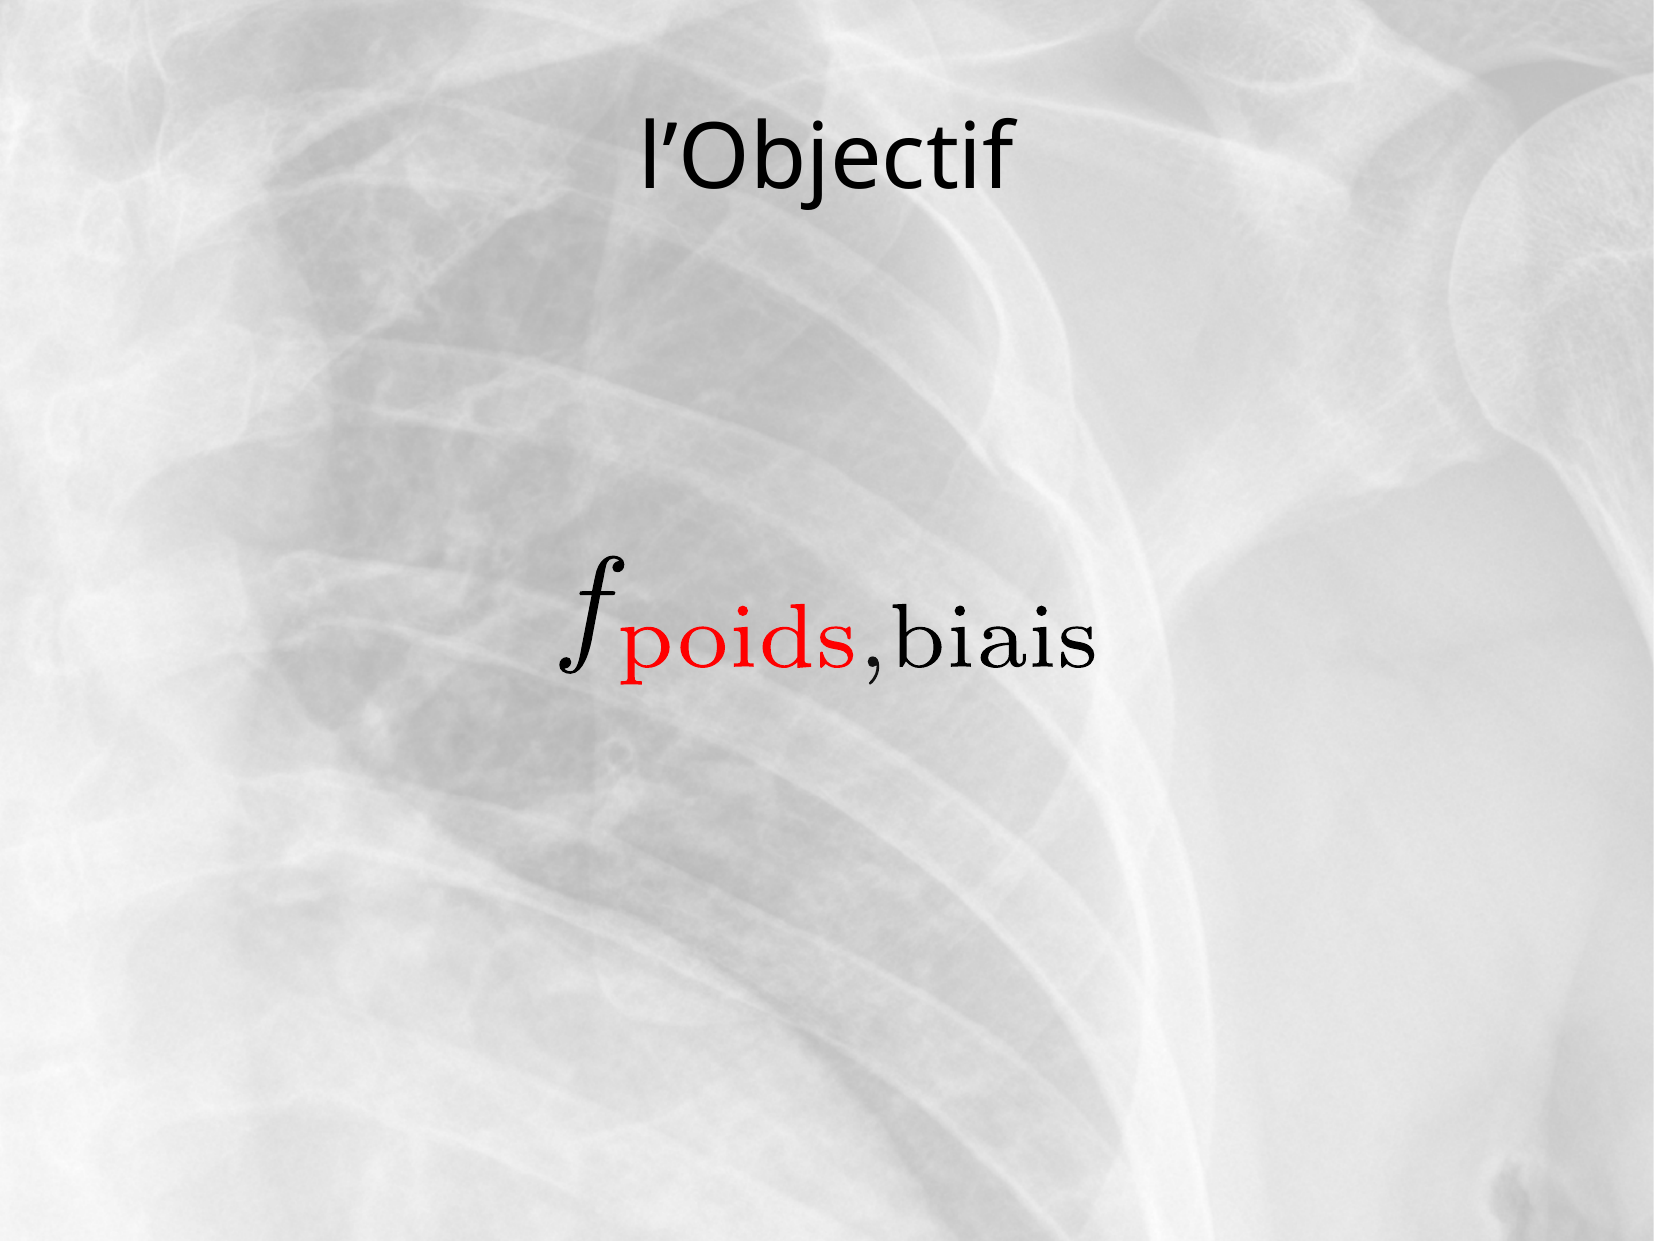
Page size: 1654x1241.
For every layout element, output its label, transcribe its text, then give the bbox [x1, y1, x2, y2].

text_box [950, 626, 971, 667]
text_box [1061, 626, 1095, 668]
text_box [559, 555, 625, 674]
text_box [733, 626, 754, 667]
text_box [954, 605, 966, 617]
text_box [1032, 626, 1053, 667]
text_box [620, 626, 670, 685]
text_box [1036, 605, 1047, 617]
text_box [680, 626, 726, 668]
title l’Objectif [82, 49, 1571, 257]
text_box [867, 656, 880, 685]
text_box [980, 626, 1026, 668]
text_box [820, 626, 854, 668]
text_box [737, 605, 749, 617]
picture [0, 0, 1654, 1241]
text_box [892, 603, 942, 668]
text_box [762, 603, 812, 668]
